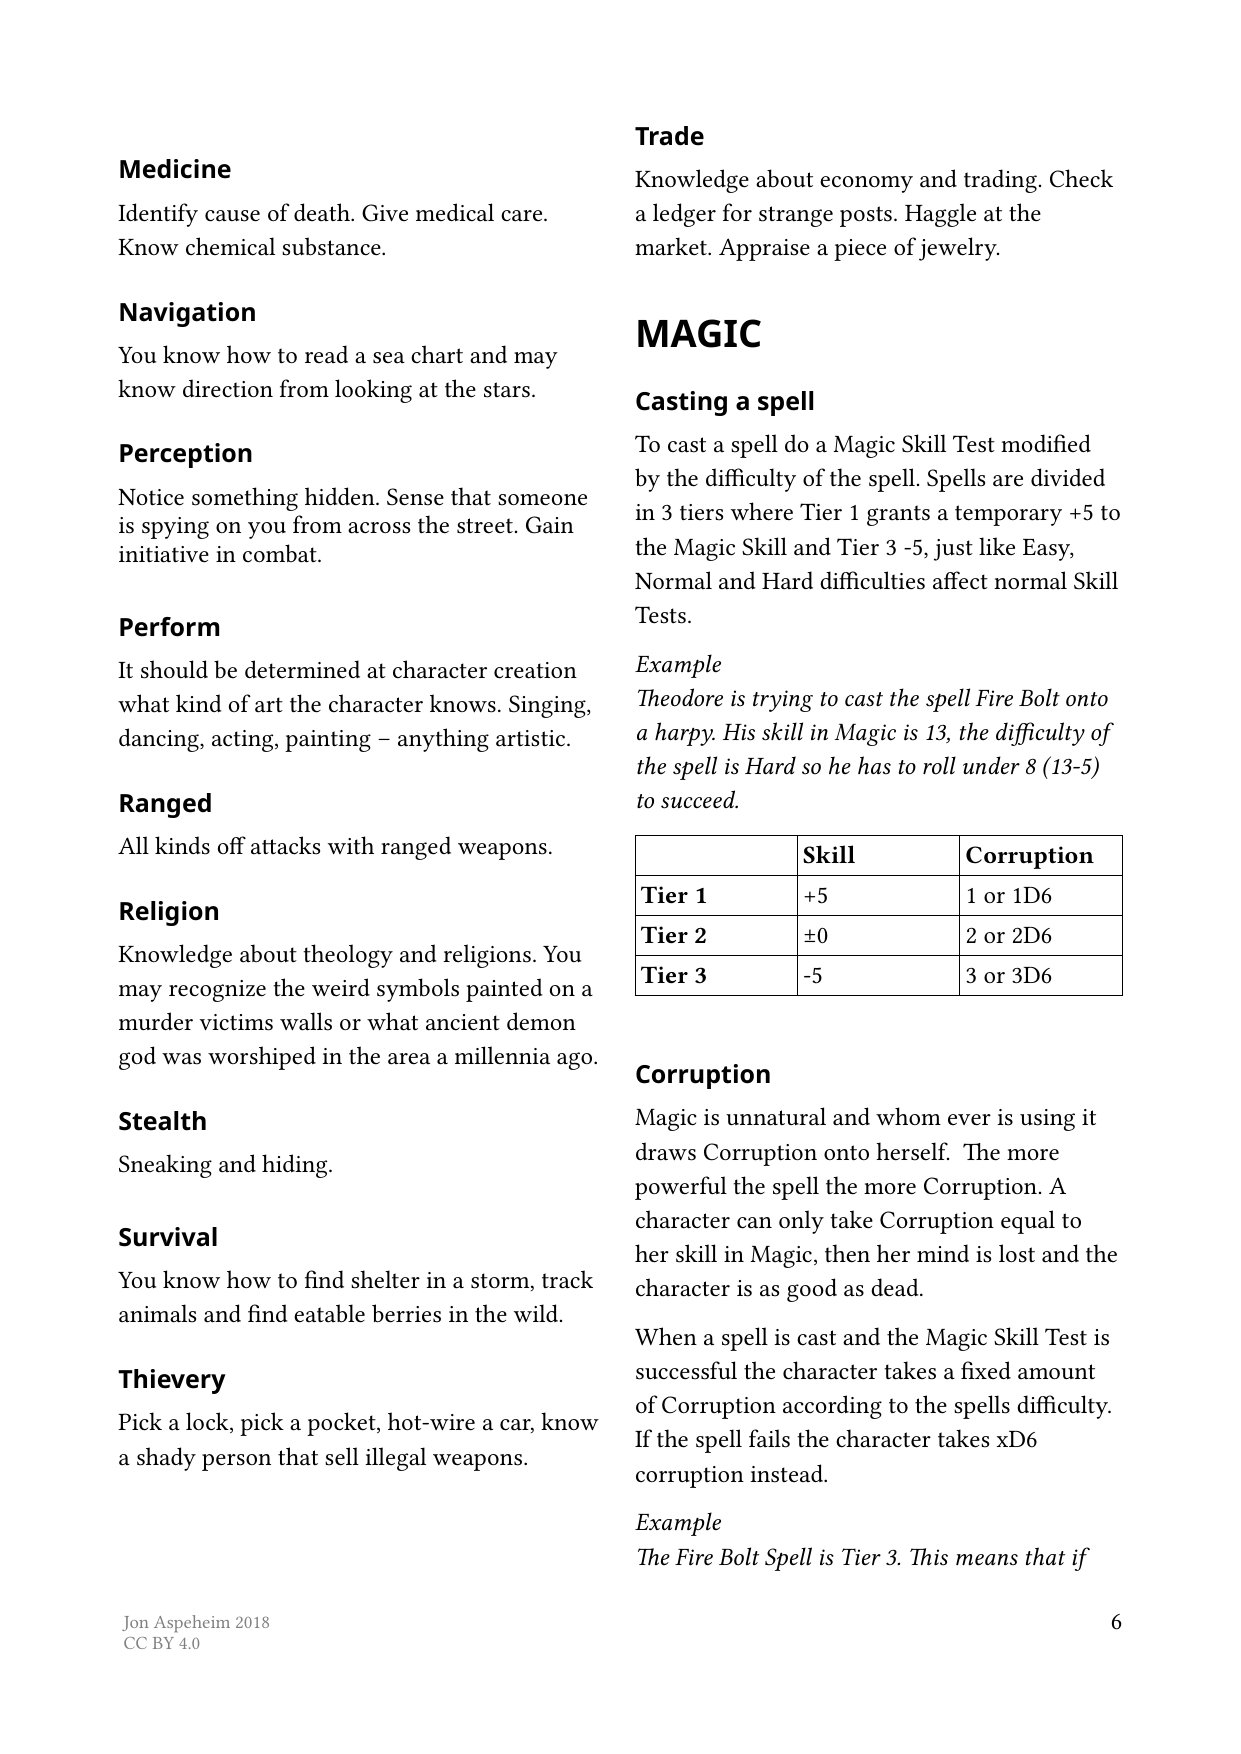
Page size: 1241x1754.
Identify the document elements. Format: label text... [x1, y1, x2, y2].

text To cast a spell do a Magic Skill Test modified by the difficulty of the spell. Spells are divided in 3 tiers where Tier 1 grants a temporary +5 to the Magic Skill and Tier 3 -5, just like Easy, Normal and Hard difficulties affect normal Skill Tests. [635, 430, 1122, 629]
subtitle MAGIC [635, 307, 1122, 358]
table_cell Tier 2 [636, 916, 797, 955]
table_header Corruption [960, 836, 1122, 875]
text Example Theodore is trying to cast the spell Fire Bolt onto a harpy. His skill in Magic is 13, the difficulty of the spell is Hard so he has to roll under 8 (13-5) to succeed. [635, 649, 1122, 815]
table_cell ±0 [798, 916, 959, 955]
subtitle Thievery [118, 1362, 605, 1396]
table_cell 1 or 1D6 [960, 876, 1122, 915]
subtitle Perform [118, 609, 605, 643]
text Knowledge about theology and religions. You may recognize the weird symbols painted on a murder victims walls or what ancient demon god was worshiped in the area a millennia ago. [118, 940, 605, 1071]
text You know how to find shelter in a storm, track animals and find eatable berries in the wild. [118, 1266, 605, 1329]
table_cell 2 or 2D6 [960, 916, 1122, 955]
table_header Skill [798, 836, 959, 875]
text Sneaking and hiding. [118, 1150, 605, 1179]
subtitle Casting a spell [635, 383, 1122, 417]
subtitle Perception [118, 436, 605, 470]
table_cell Tier 1 [636, 876, 797, 915]
text When a spell is cast and the Magic Skill Test is successful the character takes a fixed amount of Corruption according to the spells difficulty. If the spell fails the character takes xD6 corruption instead. [635, 1323, 1122, 1488]
subtitle Navigation [118, 294, 605, 328]
table_cell Tier 3 [636, 956, 797, 995]
table_cell +5 [798, 876, 959, 915]
text All kinds off attacks with ranged weapons. [118, 832, 605, 861]
text It should be determined at character creation what kind of art the character knows. Singing, dancing, acting, painting – anything artistic. [118, 656, 605, 753]
subtitle Trade [635, 118, 1122, 152]
text Knowledge about economy and trading. Check a ledger for strange posts. Haggle at the market. Appraise a piece of jewelry. [635, 165, 1122, 262]
subtitle Survival [118, 1220, 605, 1254]
subtitle Stealth [118, 1104, 605, 1138]
text Notice something hidden. Sense that someone is spying on you from across the street. Gain initiative in combat. [118, 483, 605, 568]
table_header [636, 836, 797, 875]
text Example The Fire Bolt Spell is Tier 3. This means that if [635, 1508, 1122, 1571]
subtitle Religion [118, 893, 605, 927]
table_cell -5 [798, 956, 959, 995]
text Identify cause of death. Give medical care. Know chemical substance. [118, 199, 605, 261]
subtitle Medicine [118, 118, 605, 186]
table_cell 3 or 3D6 [960, 956, 1122, 995]
text Magic is unnatural and whom ever is using it draws Corruption onto herself. The more powerful the spell the more Corruption. A character can only take Corruption equal to her skill in Magic, then her mind is lost and the character is as good as dead. [635, 1103, 1122, 1303]
text You know how to read a sea chart and may know direction from looking at the stars. [118, 341, 605, 403]
subtitle Ranged [118, 786, 605, 819]
text Pick a lock, pick a pocket, hot-wire a car, know a shady person that sell illegal weapons. [118, 1408, 605, 1471]
subtitle Corruption [635, 1057, 1122, 1091]
